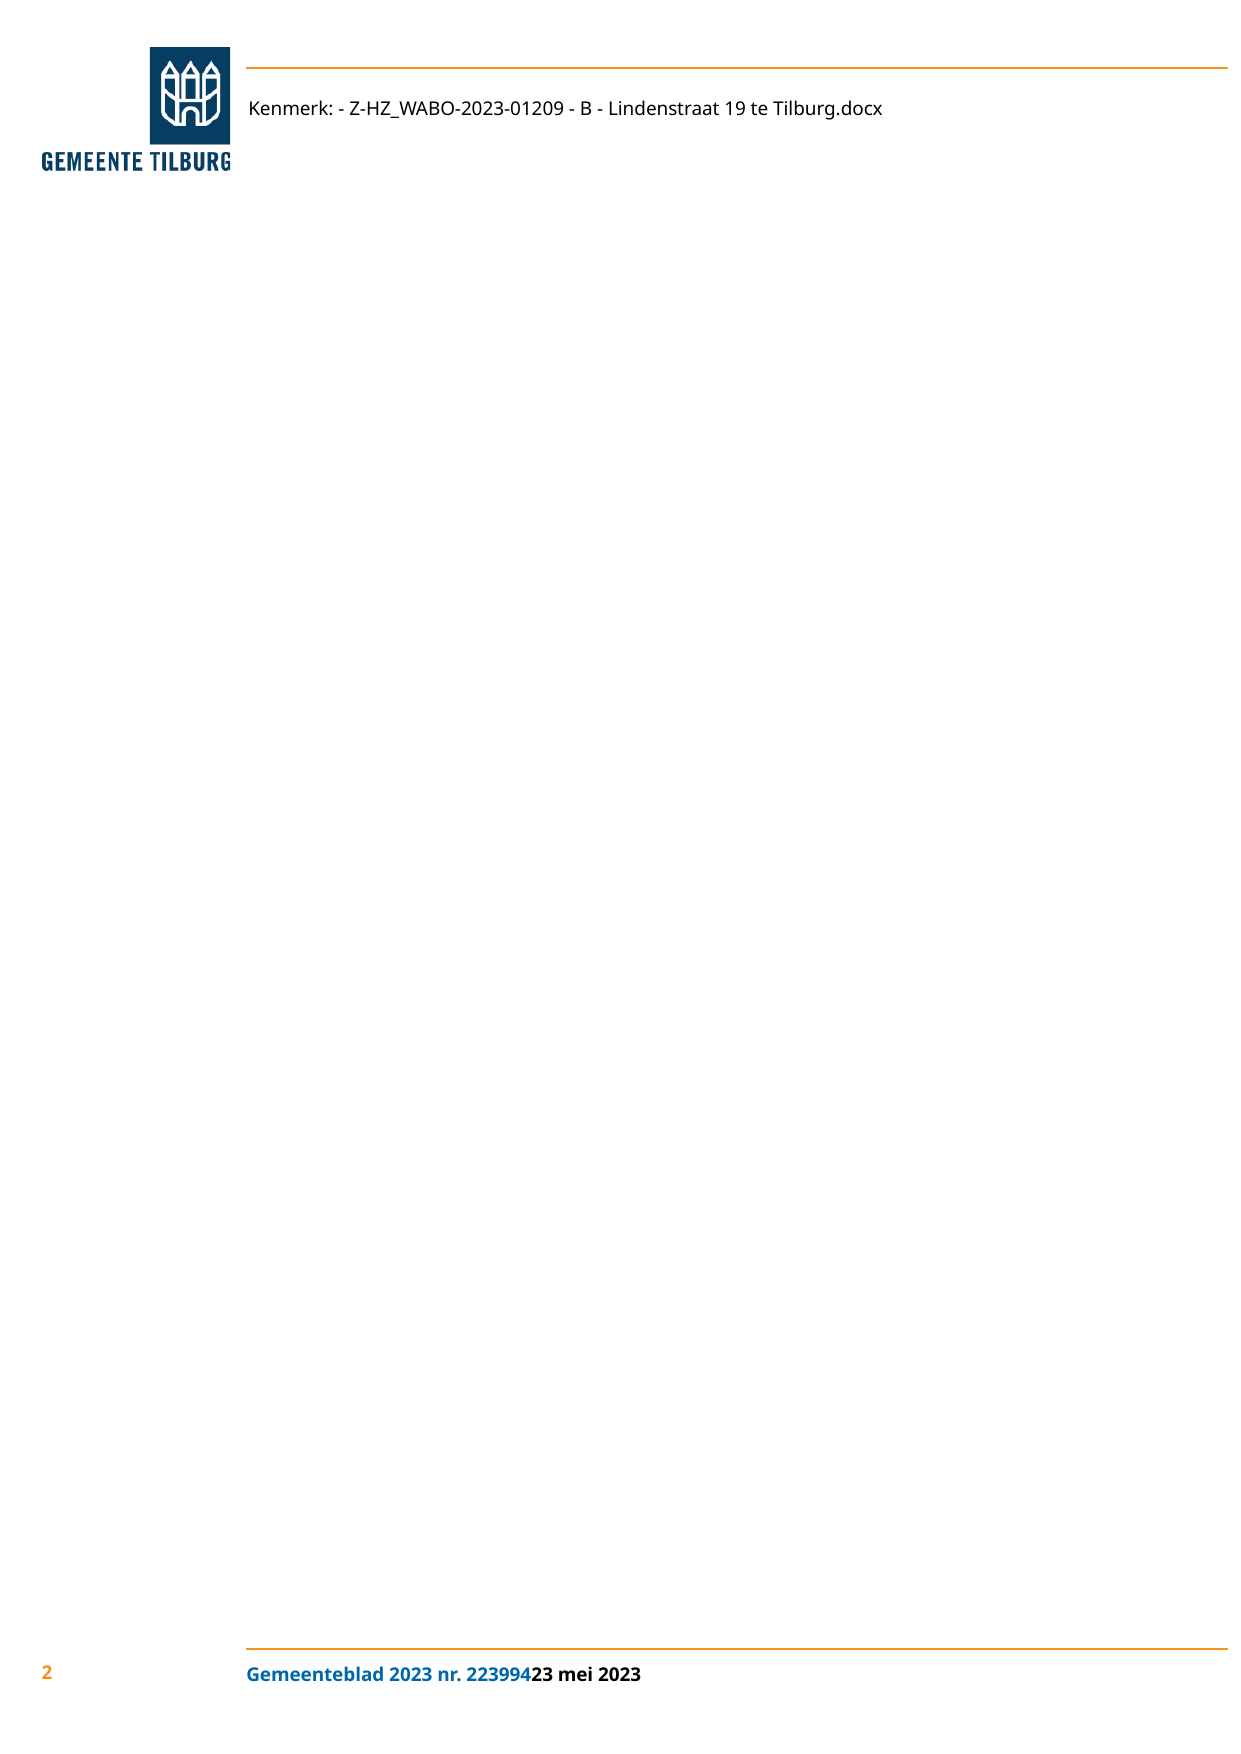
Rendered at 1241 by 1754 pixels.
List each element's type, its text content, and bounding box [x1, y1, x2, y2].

picture [41, 47, 231, 172]
text Kenmerk: - Z-HZ_WABO-2023-01209 - B - Lindenstraat 19 te Tilburg.docx [248, 95, 1152, 121]
